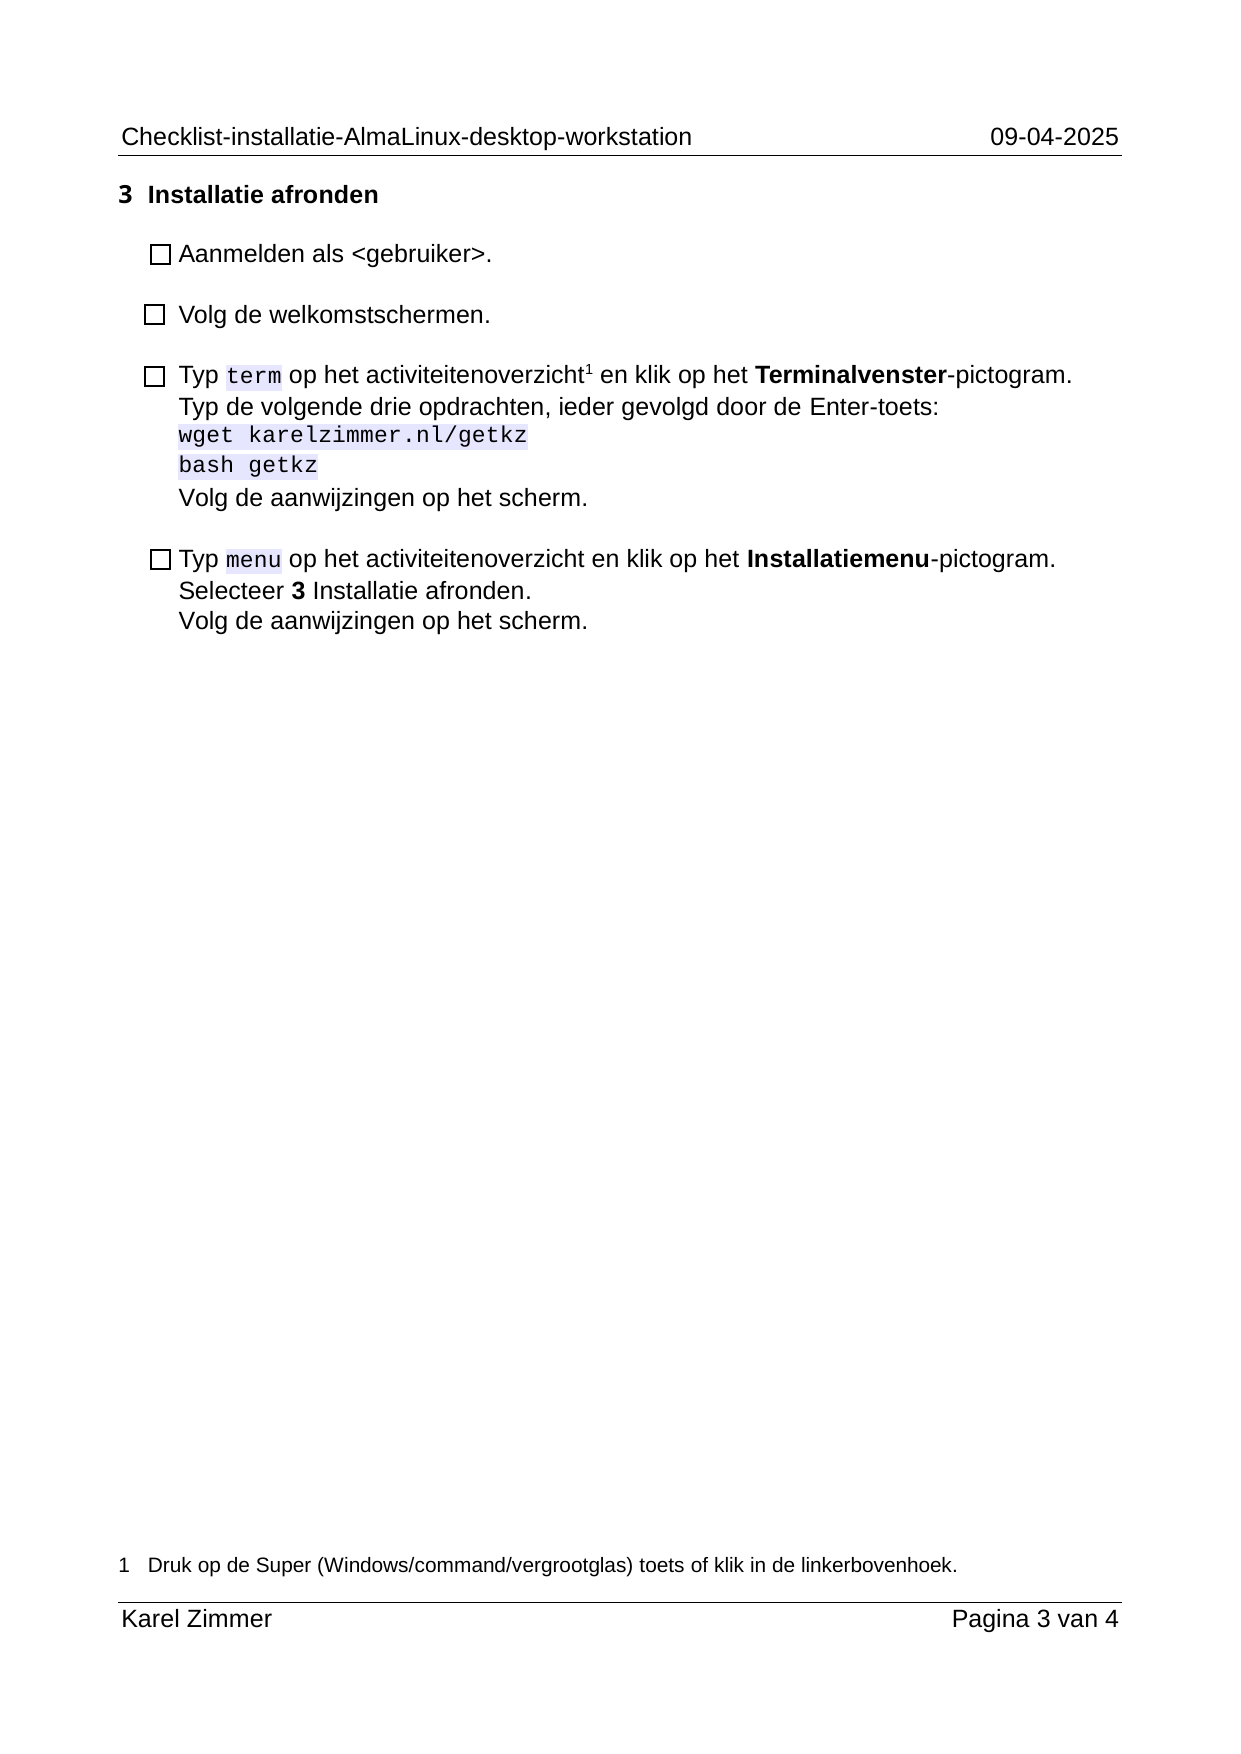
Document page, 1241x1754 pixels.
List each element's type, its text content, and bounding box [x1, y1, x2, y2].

table_cell Typ de volgende drie opdrachten, ieder gevolgd door de Enter-toets: [177, 392, 1122, 422]
table_cell [118, 269, 142, 300]
table_cell [118, 483, 142, 513]
table_cell [118, 544, 142, 576]
table_cell wget karelzimmer.nl/getkz [177, 423, 1122, 453]
table_cell [118, 514, 142, 544]
table_cell [142, 360, 177, 392]
table_cell [142, 544, 177, 576]
table_cell [118, 423, 142, 453]
table_cell Typ menu op het activiteitenoverzicht en klik op het Installatiemenu-pictogram. [177, 544, 1122, 576]
table_cell [177, 330, 1122, 360]
table_cell [142, 606, 177, 636]
list Installatie afronden [118, 177, 1122, 211]
table_cell [118, 300, 142, 330]
table_cell [142, 330, 177, 360]
table_cell [118, 392, 142, 422]
table_cell Selecteer 3 Installatie afronden. [177, 576, 1122, 606]
table_cell [177, 269, 1122, 300]
table_cell [142, 576, 177, 606]
table_header [118, 239, 142, 269]
table_cell Volg de aanwijzingen op het scherm. [177, 483, 1122, 513]
table_cell [142, 453, 177, 483]
table_cell [118, 453, 142, 483]
table_cell [142, 269, 177, 300]
table_cell [142, 423, 177, 453]
table_cell Typ term op het activiteitenoverzicht en klik op het Terminalvenster-pictogram. [177, 360, 1122, 392]
table_cell [142, 483, 177, 513]
table_header [142, 239, 177, 269]
table_cell [177, 514, 1122, 544]
table_cell bash getkz [177, 453, 1122, 483]
table_cell [118, 606, 142, 636]
table_cell [142, 514, 177, 544]
table_cell Volg de aanwijzingen op het scherm. [177, 606, 1122, 636]
table_cell [142, 300, 177, 330]
table_cell [118, 360, 142, 392]
table_cell [118, 576, 142, 606]
table_cell [118, 330, 142, 360]
table_header Aanmelden als <gebruiker>. [177, 239, 1122, 269]
table_cell Volg de welkomstschermen. [177, 300, 1122, 330]
table_cell [142, 392, 177, 422]
